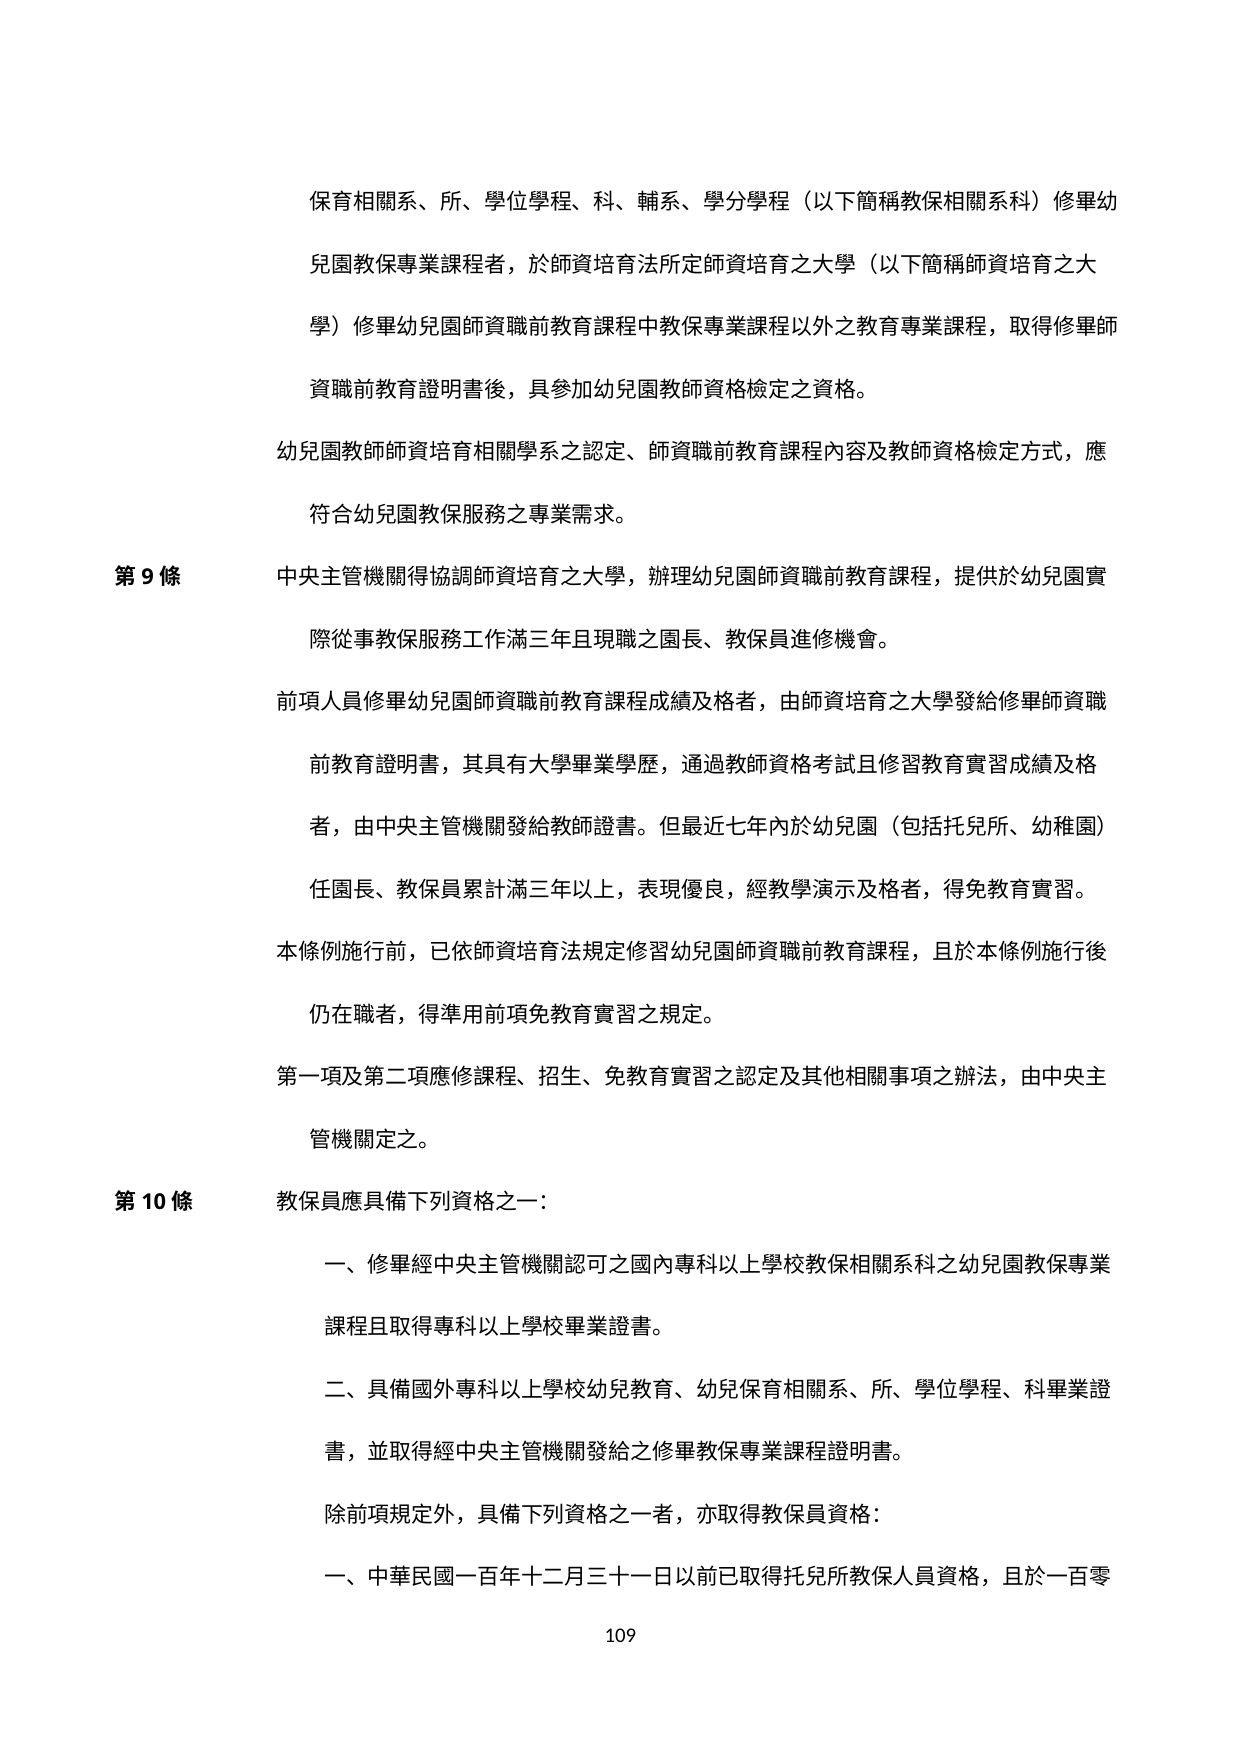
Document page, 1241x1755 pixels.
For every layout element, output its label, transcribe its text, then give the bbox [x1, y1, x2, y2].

table_cell 保育相關系、所、學位學程、科、輔系、學分學程（以下簡稱教保相關系科）修畢幼兒園教保專業課程者，於師資培育法所定師資培育之大學（以下簡稱師資培育之大學）修畢幼兒園師資職前教育課程中教保專業課程以外之教育專業課程，取得修畢師資職前教育證明書後，具參加幼兒園教師資格檢定之資格。 幼兒園教師師資培育相關學系之認定、師資職前教育課程內容及教師資格檢定方式，應符合幼兒園教保服務之專業需求。 [265, 158, 1136, 533]
table_cell 第 10 條 [103, 1158, 265, 1596]
table_cell 第 9 條 [103, 533, 265, 1158]
table_cell 教保員應具備下列資格之一： 一、修畢經中央主管機關認可之國內專科以上學校教保相關系科之幼兒園教保專業課程且取得專科以上學校畢業證書。 二、具備國外專科以上學校幼兒教育、幼兒保育相關系、所、學位學程、科畢業證書，並取得經中央主管機關發給之修畢教保專業課程證明書。 除前項規定外，具備下列資格之一者，亦取得教保員資格： 一、中華民國一百年十二月三十一日以前已取得托兒所教保人員資格，且於一百零 [265, 1158, 1136, 1596]
table_cell 中央主管機關得協調師資培育之大學，辦理幼兒園師資職前教育課程，提供於幼兒園實際從事教保服務工作滿三年且現職之園長、教保員進修機會。 前項人員修畢幼兒園師資職前教育課程成績及格者，由師資培育之大學發給修畢師資職前教育證明書，其具有大學畢業學歷，通過教師資格考試且修習教育實習成績及格者，由中央主管機關發給教師證書。但最近七年內於幼兒園（包括托兒所、幼稚園）任園長、教保員累計滿三年以上，表現優良，經教學演示及格者，得免教育實習。 本條例施行前，已依師資培育法規定修習幼兒園師資職前教育課程，且於本條例施行後仍在職者，得準用前項免教育實習之規定。 第一項及第二項應修課程、招生、免教育實習之認定及其他相關事項之辦法，由中央主管機關定之。 [265, 533, 1136, 1158]
table_cell [103, 158, 265, 533]
